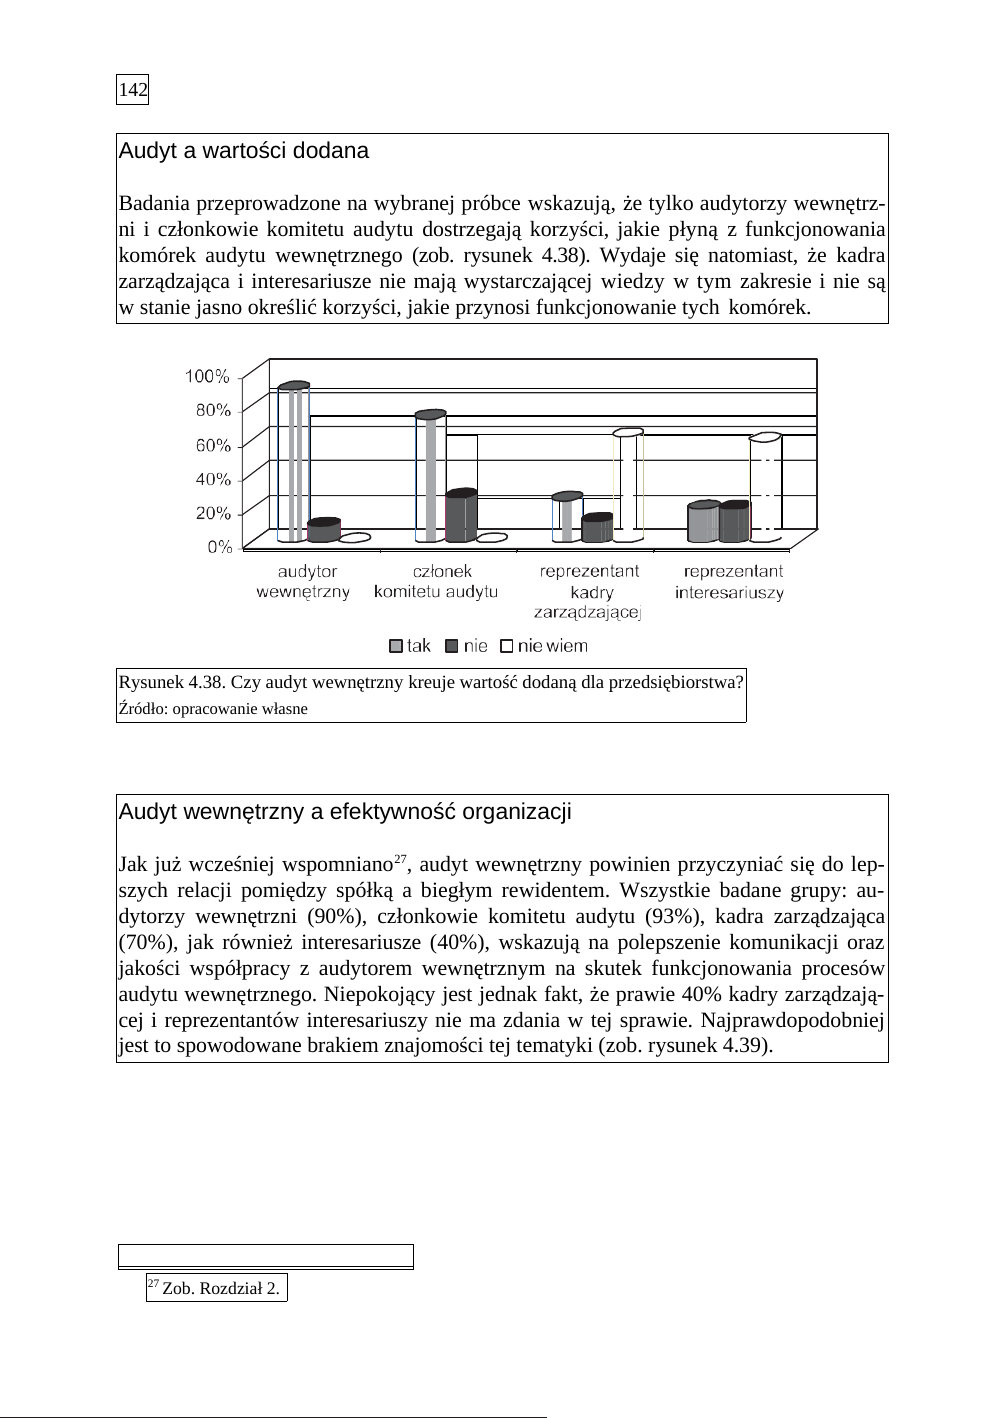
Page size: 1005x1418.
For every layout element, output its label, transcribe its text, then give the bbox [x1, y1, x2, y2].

picture [478, 534, 506, 541]
picture [338, 532, 350, 538]
text Jak już wcześniej wspomniano27, audyt wewnętrzny powinien przyczyniać się do lep- szych relacji pomiędzy spółką a biegłym rewidentem. Wszystkie badane grupy: au- dytorzy wewnętrzni (90%), członkowie komitetu audytu (93%), kadra zarządzająca (70%), jak również interesariusze (40%), wskazują na polepszenie komunikacji oraz jakości współpracy z audytorem wewnętrznym na skutek funkcjonowania procesów audytu wewnętrznego. Niepokojący jest jednak fakt, że prawie 40% kadry zarządzają- cej i reprezentantów interesariuszy nie ma zdania w tej sprawie. Najprawdopodobniej jest to spowodowane brakiem znajomości tej tematyki (zob. rysunek 4.39). [118, 851, 886, 1058]
picture [613, 434, 644, 541]
picture [615, 429, 642, 435]
picture [534, 564, 641, 621]
picture [676, 564, 784, 602]
text Rysunek 4.38. Czy audyt wewnętrzny kreuje wartość dodaną dla przedsiębiorstwa? [118, 671, 746, 693]
picture [519, 638, 542, 652]
text 142 [118, 78, 148, 101]
text Źródło: opracowanie własne [118, 699, 746, 718]
picture [256, 564, 350, 601]
text 27 Zob. Rozdział 2. [148, 1276, 287, 1298]
picture [546, 638, 587, 652]
picture [375, 564, 497, 601]
picture [553, 498, 614, 543]
picture [407, 638, 431, 652]
picture [391, 641, 401, 651]
picture [278, 389, 308, 541]
picture [749, 437, 782, 541]
picture [465, 638, 487, 652]
picture [687, 499, 751, 543]
text Audyt a wartości dodana [118, 137, 888, 163]
picture [341, 534, 369, 541]
picture [186, 369, 243, 553]
text Audyt wewnętrzny a efektywność organizacji [118, 798, 888, 824]
text Badania przeprowadzone na wybranej próbce wskazują, że tylko audytorzy wewnętrz- ni i członkowie komitetu audytu dostrzegają korzyści, jakie płyną z funkcjonowania komórek audytu wewnętrznego (zob. rysunek 4.38). Wydaje się natomiast, że kadra zarządzająca i interesariusze nie mają wystarczającej wiedzy w tym zakresie i nie są w stanie jasno określić korzyści, jakie przynosi funkcjonowanie tych komórek. [118, 190, 886, 319]
picture [416, 417, 445, 541]
picture [502, 641, 512, 651]
picture [751, 434, 779, 441]
